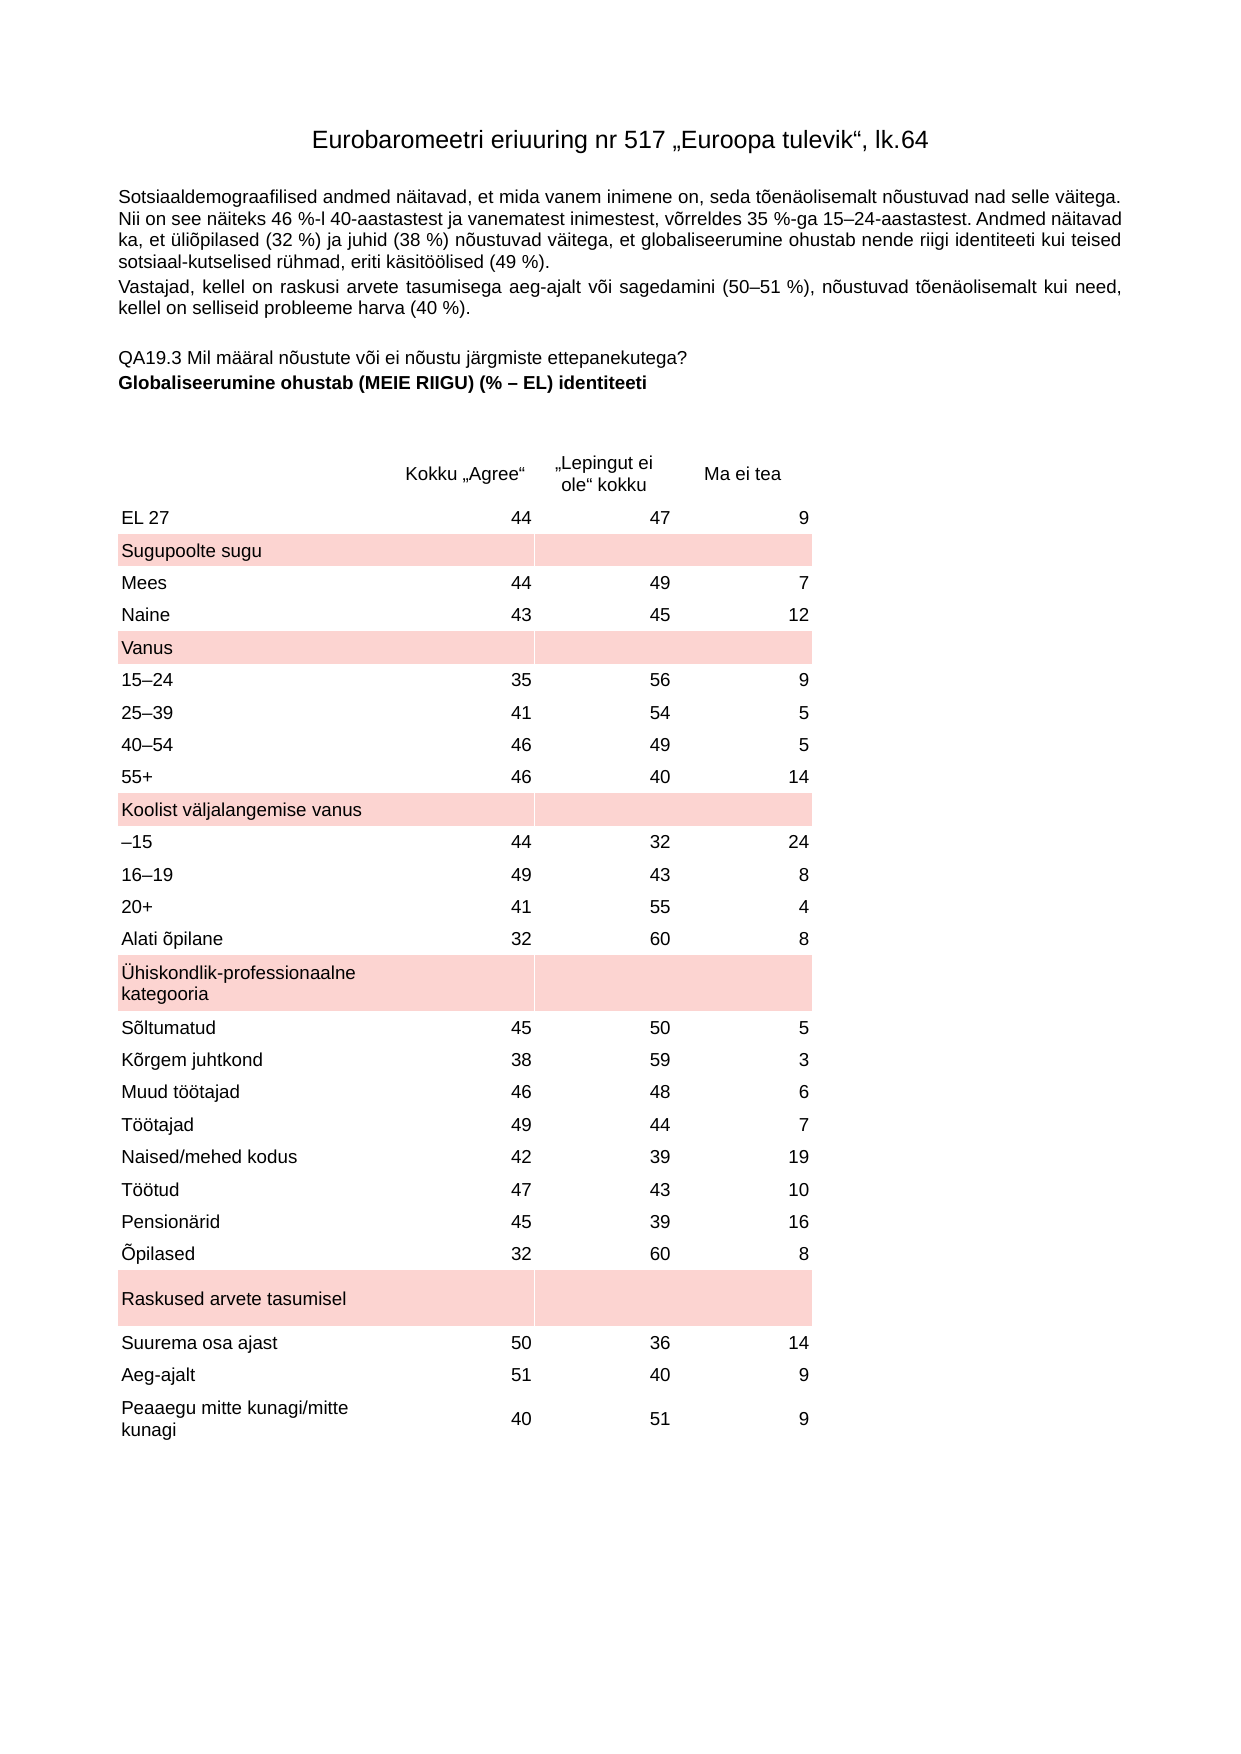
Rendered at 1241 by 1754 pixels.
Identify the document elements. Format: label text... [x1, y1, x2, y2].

table_cell 47 [396, 1173, 534, 1205]
table_cell 49 [396, 1108, 534, 1141]
table_cell 47 [535, 502, 673, 534]
table_cell 48 [535, 1076, 673, 1108]
table_cell 5 [673, 1011, 812, 1043]
table_cell [396, 534, 534, 566]
table_cell Koolist väljalangemise vanus [118, 793, 396, 826]
table_cell [535, 631, 673, 664]
table_cell EL 27 [118, 502, 396, 534]
table_cell Suurema osa ajast [118, 1326, 396, 1358]
table_cell 51 [535, 1391, 673, 1447]
table_cell 46 [396, 729, 534, 761]
table_cell 24 [673, 826, 812, 858]
table_cell 35 [396, 664, 534, 696]
table_cell Muud töötajad [118, 1076, 396, 1108]
table_cell [535, 793, 673, 826]
table_cell 9 [673, 1391, 812, 1447]
table_cell 56 [535, 664, 673, 696]
table_cell 8 [673, 923, 812, 955]
table_header Ma ei tea [673, 446, 812, 502]
table_cell 46 [396, 761, 534, 793]
table_cell Sugupoolte sugu [118, 534, 396, 566]
table_cell 14 [673, 761, 812, 793]
text Vastajad, kellel on raskusi arvete tasumisega aeg-ajalt või sagedamini (50–51 %), nõustuvad tõenäolisemalt kui need, kellel on selliseid probleeme harva (40 %). [118, 276, 1122, 319]
table_cell 50 [396, 1326, 534, 1358]
table_cell 50 [535, 1011, 673, 1043]
table_cell 32 [396, 923, 534, 955]
table_cell 32 [535, 826, 673, 858]
table_cell 44 [396, 502, 534, 534]
table_cell Aeg-ajalt [118, 1359, 396, 1391]
table_cell [673, 631, 812, 664]
table_cell 9 [673, 1359, 812, 1391]
table_cell 59 [535, 1044, 673, 1076]
table_cell 60 [535, 1238, 673, 1270]
table_cell 39 [535, 1205, 673, 1238]
table_cell 44 [396, 826, 534, 858]
table_cell 10 [673, 1173, 812, 1205]
table_cell 25–39 [118, 696, 396, 728]
table_cell 55 [535, 890, 673, 923]
table_cell 6 [673, 1076, 812, 1108]
table_header „Lepingut ei ole“ kokku [535, 446, 673, 502]
table_cell 12 [673, 599, 812, 631]
table_cell [673, 793, 812, 826]
table_cell Sõltumatud [118, 1011, 396, 1043]
table_cell 39 [535, 1141, 673, 1173]
table_header [118, 446, 396, 502]
table_cell 16 [673, 1205, 812, 1238]
table_cell Mees [118, 566, 396, 599]
table_cell 45 [535, 599, 673, 631]
table_cell [673, 534, 812, 566]
table_cell 32 [396, 1238, 534, 1270]
table_cell 43 [535, 858, 673, 890]
table_cell Naised/mehed kodus [118, 1141, 396, 1173]
table_cell 40 [535, 1359, 673, 1391]
table_cell 49 [396, 858, 534, 890]
table_cell 14 [673, 1326, 812, 1358]
table_cell Õpilased [118, 1238, 396, 1270]
table_header Kokku „Agree“ [396, 446, 534, 502]
table_cell 40 [396, 1391, 534, 1447]
table_cell 43 [535, 1173, 673, 1205]
table_cell 7 [673, 1108, 812, 1141]
table_cell 9 [673, 502, 812, 534]
table_cell 41 [396, 696, 534, 728]
table_cell 3 [673, 1044, 812, 1076]
table_cell Peaaegu mitte kunagi/mitte kunagi [118, 1391, 396, 1447]
text Globaliseerumine ohustab (MEIE RIIGU) (% – EL) identiteeti [118, 371, 1122, 393]
table_cell 40 [535, 761, 673, 793]
table_cell [535, 955, 673, 1011]
table_cell 4 [673, 890, 812, 923]
table_cell Töötud [118, 1173, 396, 1205]
table_cell 43 [396, 599, 534, 631]
text Sotsiaaldemograafilised andmed näitavad, et mida vanem inimene on, seda tõenäolisemalt nõustuvad nad selle väitega. Nii on see näiteks 46 %-l 40-aastastest ja vanematest inimestest, võrreldes 35 %-ga 15–24-aastastest. Andmed näitavad ka, et üliõpilased (32 %) ja juhid (38 %) nõustuvad väitega, et globaliseerumine ohustab nende riigi identiteeti kui teised sotsiaal-kutselised rühmad, eriti käsitöölised (49 %). [118, 186, 1122, 272]
table_cell 36 [535, 1326, 673, 1358]
table_cell 41 [396, 890, 534, 923]
table_cell 54 [535, 696, 673, 728]
table_cell Kõrgem juhtkond [118, 1044, 396, 1076]
table_cell [396, 1270, 534, 1326]
table_cell 16–19 [118, 858, 396, 890]
table_cell [396, 631, 534, 664]
text QA19.3 Mil määral nõustute või ei nõustu järgmiste ettepanekutega? [118, 347, 1122, 368]
table_cell 55+ [118, 761, 396, 793]
table_cell 9 [673, 664, 812, 696]
table_cell [673, 1270, 812, 1326]
table_cell [535, 534, 673, 566]
table_cell 60 [535, 923, 673, 955]
table_cell 51 [396, 1359, 534, 1391]
table_cell Alati õpilane [118, 923, 396, 955]
table_cell 7 [673, 566, 812, 599]
table_cell [535, 1270, 673, 1326]
table_cell Pensionärid [118, 1205, 396, 1238]
table_cell Ühiskondlik-professionaalne kategooria [118, 955, 396, 1011]
table_cell Naine [118, 599, 396, 631]
table_cell 19 [673, 1141, 812, 1173]
table_cell –15 [118, 826, 396, 858]
table_cell 44 [535, 1108, 673, 1141]
table_cell 40–54 [118, 729, 396, 761]
table_cell 42 [396, 1141, 534, 1173]
table_cell 45 [396, 1011, 534, 1043]
table_cell [673, 955, 812, 1011]
table_cell [396, 955, 534, 1011]
table_cell 45 [396, 1205, 534, 1238]
table_cell 8 [673, 858, 812, 890]
table_cell 49 [535, 566, 673, 599]
table_cell 15–24 [118, 664, 396, 696]
table_cell Töötajad [118, 1108, 396, 1141]
table_cell 44 [396, 566, 534, 599]
table_cell 49 [535, 729, 673, 761]
table_cell 20+ [118, 890, 396, 923]
table_cell Raskused arvete tasumisel [118, 1270, 396, 1326]
table_cell Vanus [118, 631, 396, 664]
table_cell 5 [673, 696, 812, 728]
table_cell [396, 793, 534, 826]
table_cell 38 [396, 1044, 534, 1076]
table_cell 46 [396, 1076, 534, 1108]
table_cell 8 [673, 1238, 812, 1270]
table_cell 5 [673, 729, 812, 761]
